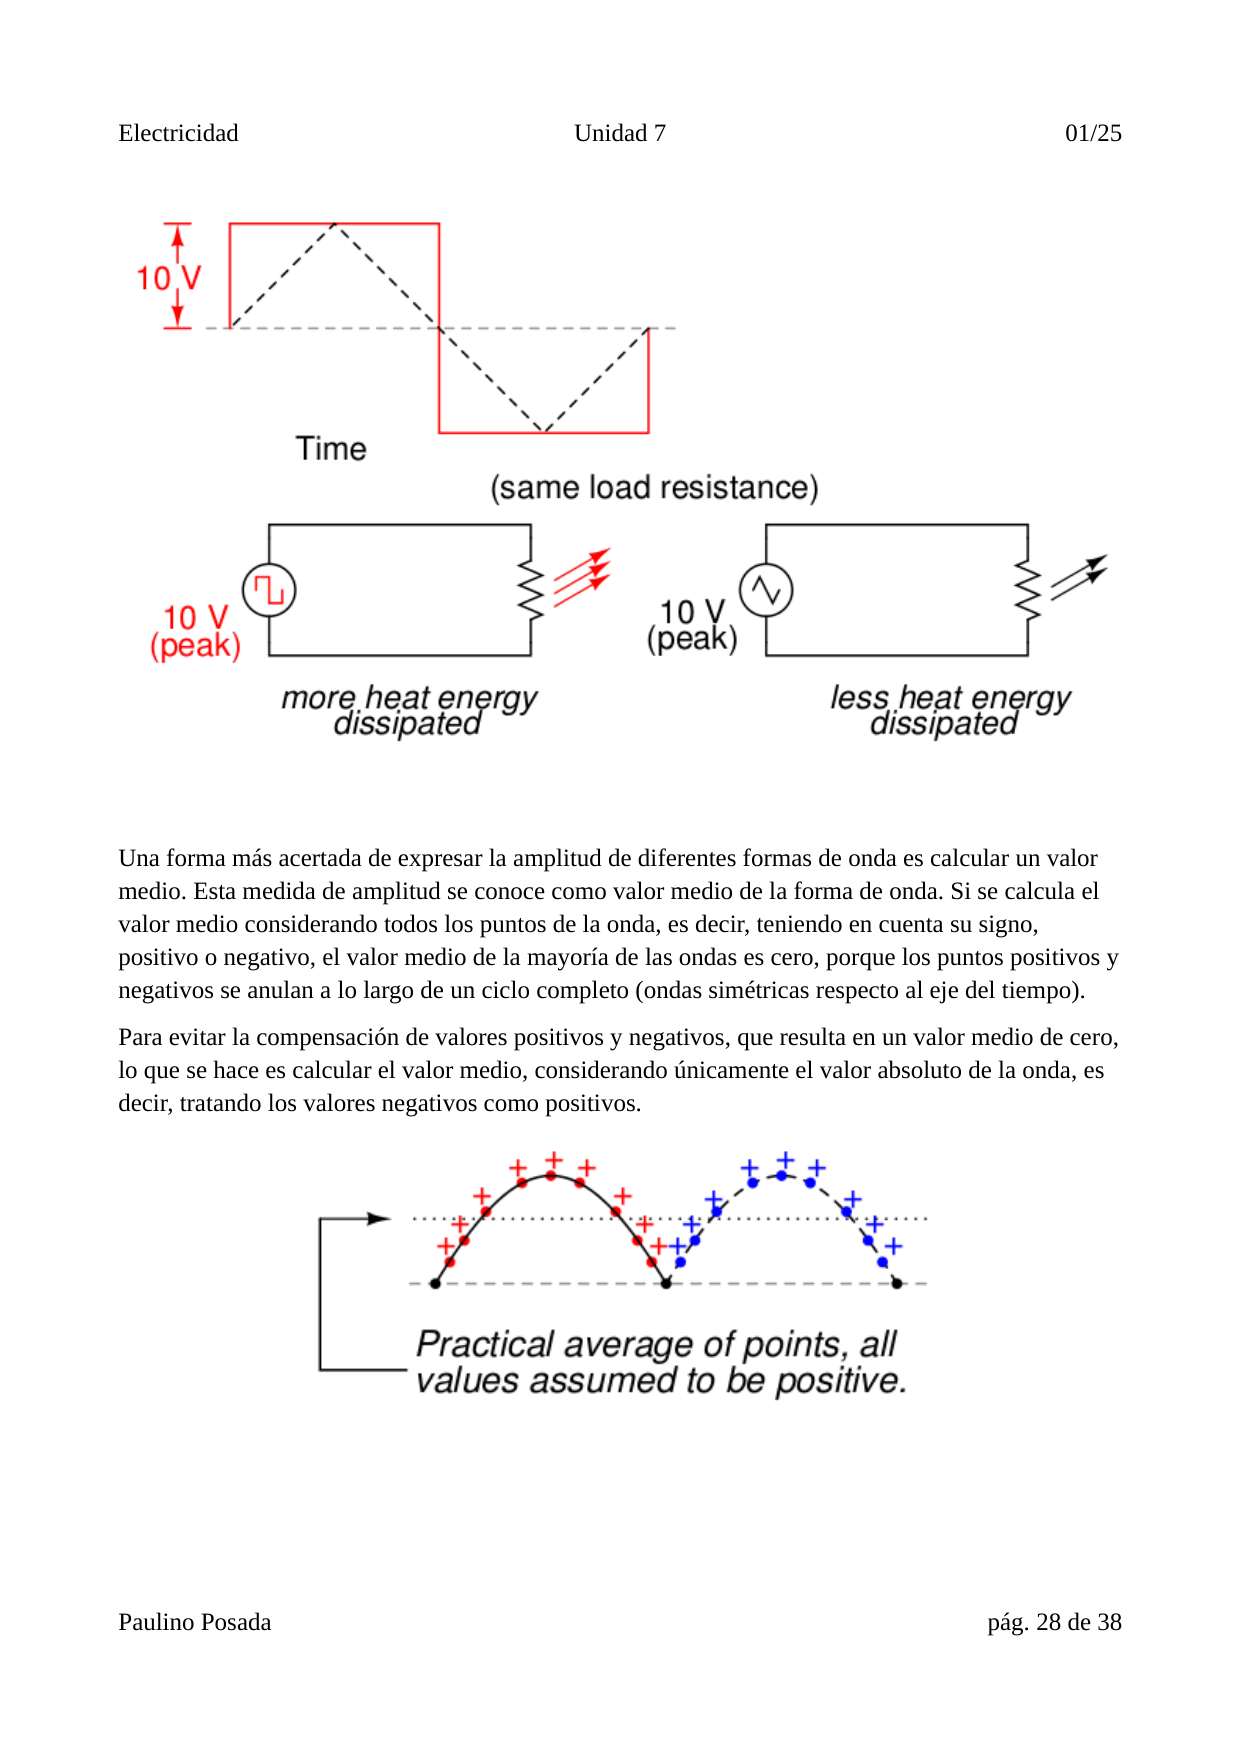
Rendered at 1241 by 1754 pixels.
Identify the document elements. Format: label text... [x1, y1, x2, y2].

text Una forma más acertada de expresar la amplitud de diferentes formas de onda es calcular un valor medio. Esta medida de amplitud se conoce como valor medio de la forma de onda. Si se calcula el valor medio considerando todos los puntos de la onda, es decir, teniendo en cuenta su signo, positivo o negativo, el valor medio de la mayoría de las ondas es cero, porque los puntos positivos y negativos se anulan a lo largo de un ciclo completo (ondas simétricas respecto al eje del tiempo). [118, 843, 1122, 1004]
text Para evitar la compensación de valores positivos y negativos, que resulta en un valor medio de cero, lo que se hace es calcular el valor medio, considerando únicamente el valor absoluto de la onda, es decir, tratando los valores negativos como positivos. [118, 1022, 1122, 1117]
picture [118, 201, 1123, 754]
picture [284, 1136, 957, 1419]
